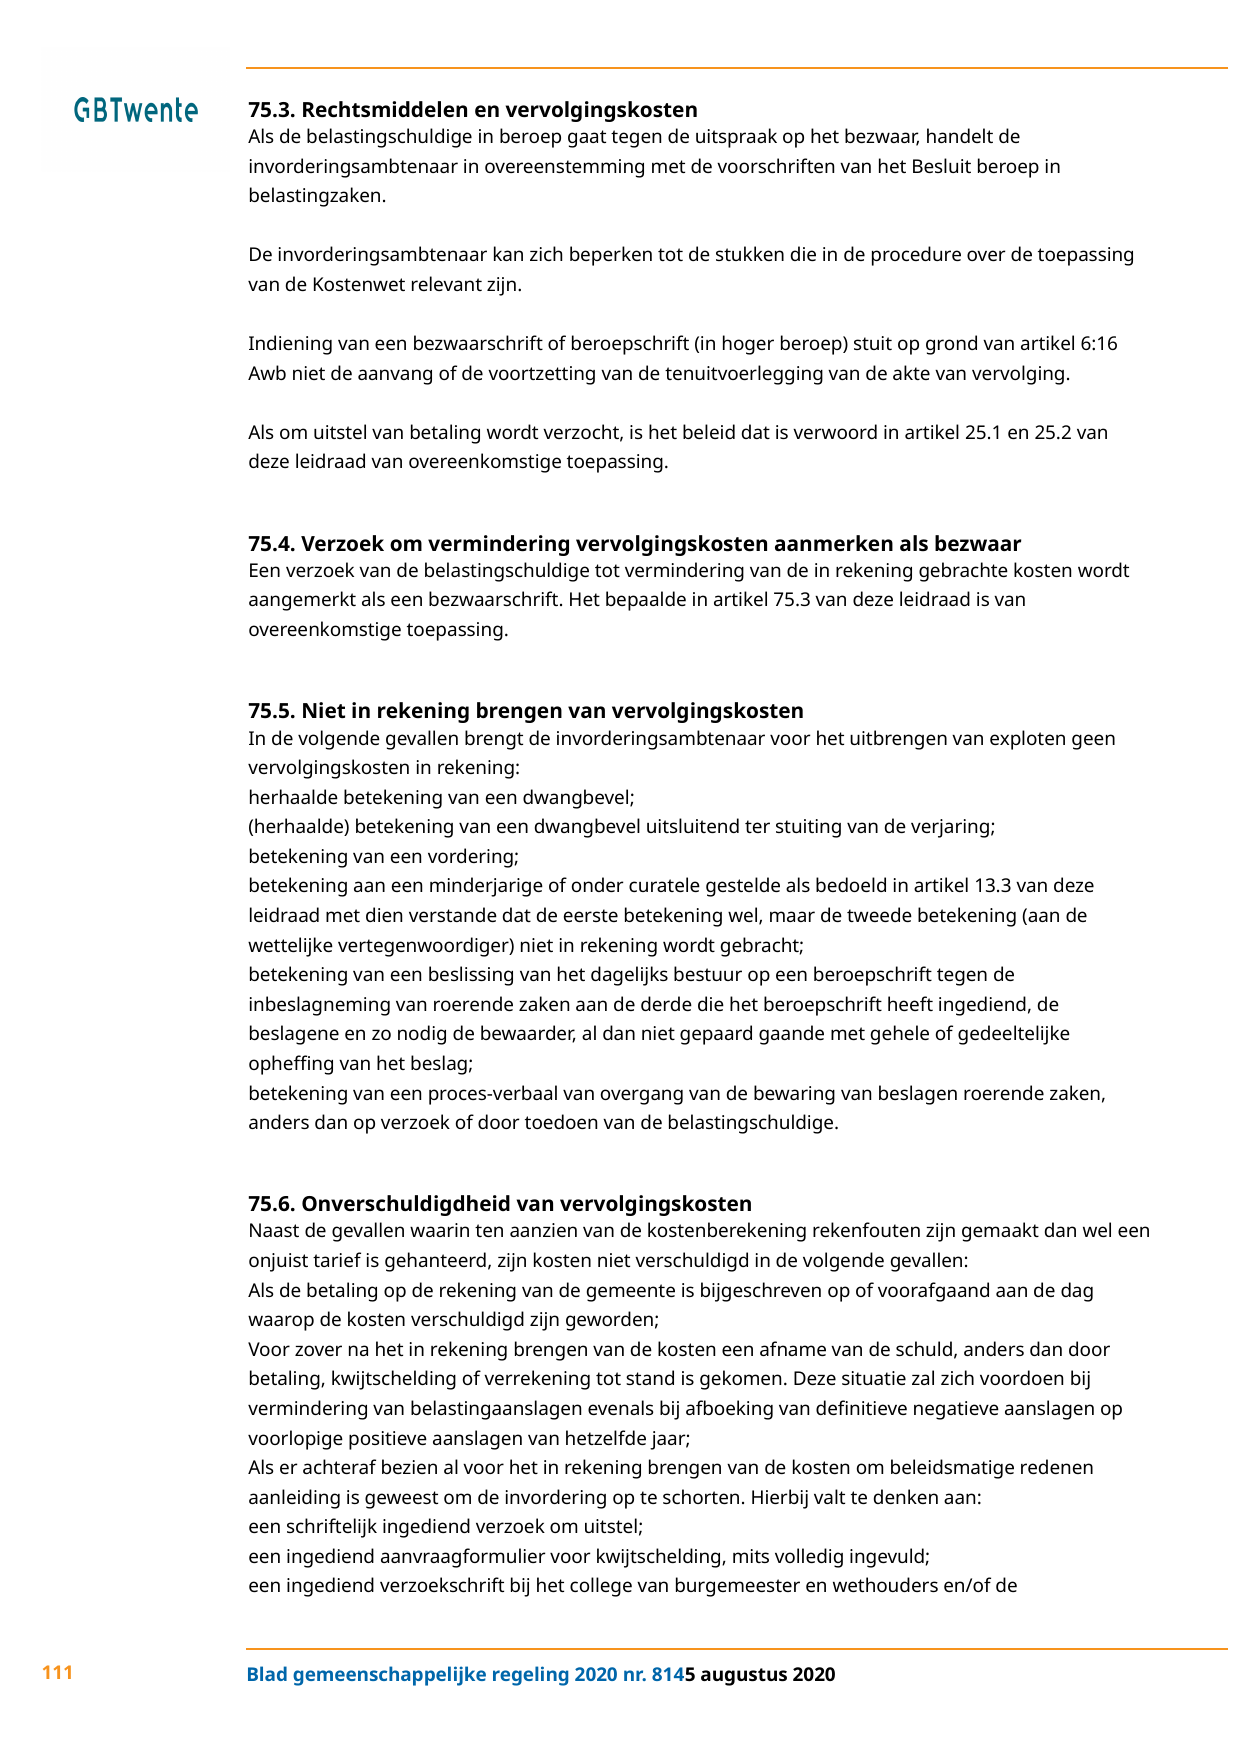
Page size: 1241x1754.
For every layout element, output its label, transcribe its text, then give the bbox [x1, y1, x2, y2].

text In de volgende gevallen brengt de invorderingsambtenaar voor het uitbrengen van exploten geen vervolgingskosten in rekening: [248, 725, 1152, 780]
text (herhaalde) betekening van een dwangbevel uitsluitend ter stuiting van de verjaring; [248, 813, 1152, 839]
text 75.5. Niet in rekening brengen van vervolgingskosten [248, 696, 1152, 725]
text Als er achteraf bezien al voor het in rekening brengen van de kosten om beleidsmatige redenen aanleiding is geweest om de invordering op te schorten. Hierbij valt te denken aan: [248, 1454, 1152, 1510]
text betekening van een proces-verbaal van overgang van de bewaring van beslagen roerende zaken, anders dan op verzoek of door toedoen van de belastingschuldige. [248, 1080, 1152, 1135]
text een ingediend aanvraagformulier voor kwijtschelding, mits volledig ingevuld; [248, 1543, 1152, 1569]
picture [41, 47, 231, 172]
text Naast de gevallen waarin ten aanzien van de kostenberekening rekenfouten zijn gemaakt dan wel een onjuist tarief is gehanteerd, zijn kosten niet verschuldigd in de volgende gevallen: [248, 1218, 1152, 1273]
text betekening aan een minderjarige of onder curatele gestelde als bedoeld in artikel 13.3 van deze leidraad met dien verstande dat de eerste betekening wel, maar de tweede betekening (aan de wettelijke vertegenwoordiger) niet in rekening wordt gebracht; [248, 873, 1152, 957]
text een ingediend verzoekschrift bij het college van burgemeester en wethouders en/of de [248, 1573, 1152, 1598]
text 75.4. Verzoek om vermindering vervolgingskosten aanmerken als bezwaar [248, 529, 1152, 557]
text Indiening van een bezwaarschrift of beroepschrift (in hoger beroep) stuit op grond van artikel 6:16 Awb niet de aanvang of de voortzetting van de tenuitvoerlegging van de akte van vervolging. [248, 330, 1152, 386]
text herhaalde betekening van een dwangbevel; [248, 784, 1152, 809]
text De invorderingsambtenaar kan zich beperken tot de stukken die in de procedure over de toepassing van de Kostenwet relevant zijn. [248, 242, 1152, 297]
text Als de belastingschuldige in beroep gaat tegen de uitspraak op het bezwaar, handelt de invorderingsambtenaar in overeenstemming met de voorschriften van het Besluit beroep in belastingzaken. [248, 123, 1152, 208]
text betekening van een beslissing van het dagelijks bestuur op een beroepschrift tegen de inbeslagneming van roerende zaken aan de derde die het beroepschrift heeft ingediend, de beslagene en zo nodig de bewaarder, al dan niet gepaard gaande met gehele of gedeeltelijke opheffing van het beslag; [248, 961, 1152, 1076]
text 75.6. Onverschuldigdheid van vervolgingskosten [248, 1189, 1152, 1218]
text Als om uitstel van betaling wordt verzocht, is het beleid dat is verwoord in artikel 25.1 en 25.2 van deze leidraad van overeenkomstige toepassing. [248, 419, 1152, 474]
text betekening van een vordering; [248, 843, 1152, 869]
text 75.3. Rechtsmiddelen en vervolgingskosten [248, 95, 1152, 123]
text Als de betaling op de rekening van de gemeente is bijgeschreven op of voorafgaand aan de dag waarop de kosten verschuldigd zijn geworden; [248, 1277, 1152, 1332]
text Voor zover na het in rekening brengen van de kosten een afname van de schuld, anders dan door betaling, kwijtschelding of verrekening tot stand is gekomen. Deze situatie zal zich voordoen bij vermindering van belastingaanslagen evenals bij afboeking van definitieve negatieve aanslagen op voorlopige positieve aanslagen van hetzelfde jaar; [248, 1336, 1152, 1451]
text Een verzoek van de belastingschuldige tot vermindering van de in rekening gebrachte kosten wordt aangemerkt als een bezwaarschrift. Het bepaalde in artikel 75.3 van deze leidraad is van overeenkomstige toepassing. [248, 557, 1152, 642]
text een schriftelijk ingediend verzoek om uitstel; [248, 1513, 1152, 1539]
